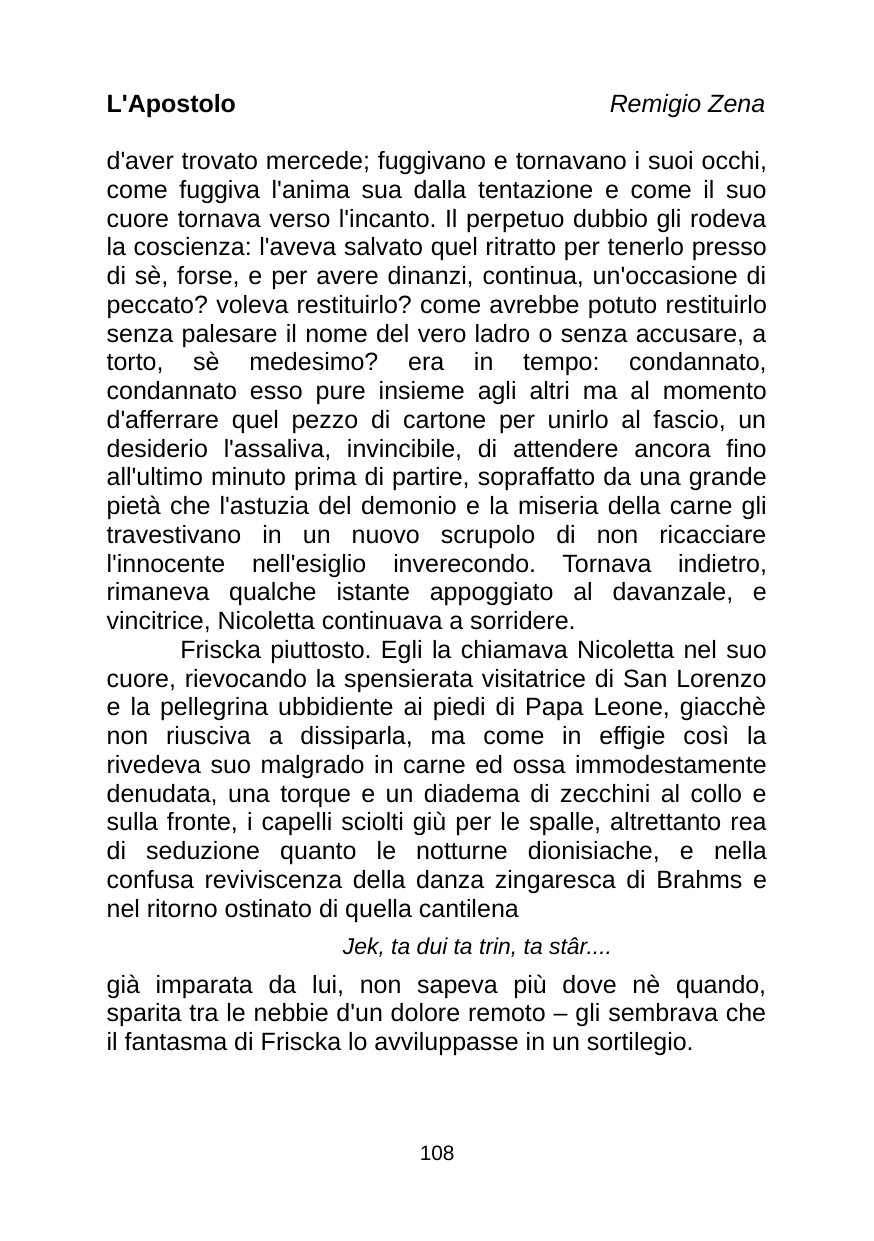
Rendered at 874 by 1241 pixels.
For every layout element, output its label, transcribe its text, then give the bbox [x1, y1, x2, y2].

text già imparata da lui, non sapeva più dove nè quando, sparita tra le nebbie d'un dolore remoto – gli sembrava che il fantasma di Friscka lo avviluppasse in un sortilegio. [106, 969, 768, 1056]
text d'aver trovato mercede; fuggivano e tornavano i suoi occhi, come fuggiva l'anima sua dalla tentazione e come il suo cuore tornava verso l'incanto. Il perpetuo dubbio gli rodeva la coscienza: l'aveva salvato quel ritratto per tenerlo presso di sè, forse, e per avere dinanzi, continua, un'occasione di peccato? voleva restituirlo? come avrebbe potuto restituirlo senza palesare il nome del vero ladro o senza accusare, a torto, sè medesimo? era in tempo: condannato, condannato esso pure insieme agli altri ma al momento d'afferrare quel pezzo di cartone per unirlo al fascio, un desiderio l'assaliva, invincibile, di attendere ancora fino all'ultimo minuto prima di partire, sopraffatto da una grande pietà che l'astuzia del demonio e la miseria della carne gli travestivano in un nuovo scrupolo di non ricacciare l'innocente nell'esiglio inverecondo. Tornava indietro, rimaneva qualche istante appoggiato al davanzale, e vincitrice, Nicoletta continuava a sorridere. [106, 146, 768, 635]
text Jek, ta dui ta trin, ta stâr.... [343, 933, 768, 959]
text Friscka piuttosto. Egli la chiamava Nicoletta nel suo cuore, rievocando la spensierata visitatrice di San Lorenzo e la pellegrina ubbidiente ai piedi di Papa Leone, giacchè non riusciva a dissiparla, ma come in effigie così la rivedeva suo malgrado in carne ed ossa immodestamente denudata, una torque e un diadema di zecchini al collo e sulla fronte, i capelli sciolti giù per le spalle, altrettanto rea di seduzione quanto le notturne dionisiache, e nella confusa reviviscenza della danza zingaresca di Brahms e nel ritorno ostinato di quella cantilena [106, 635, 768, 922]
